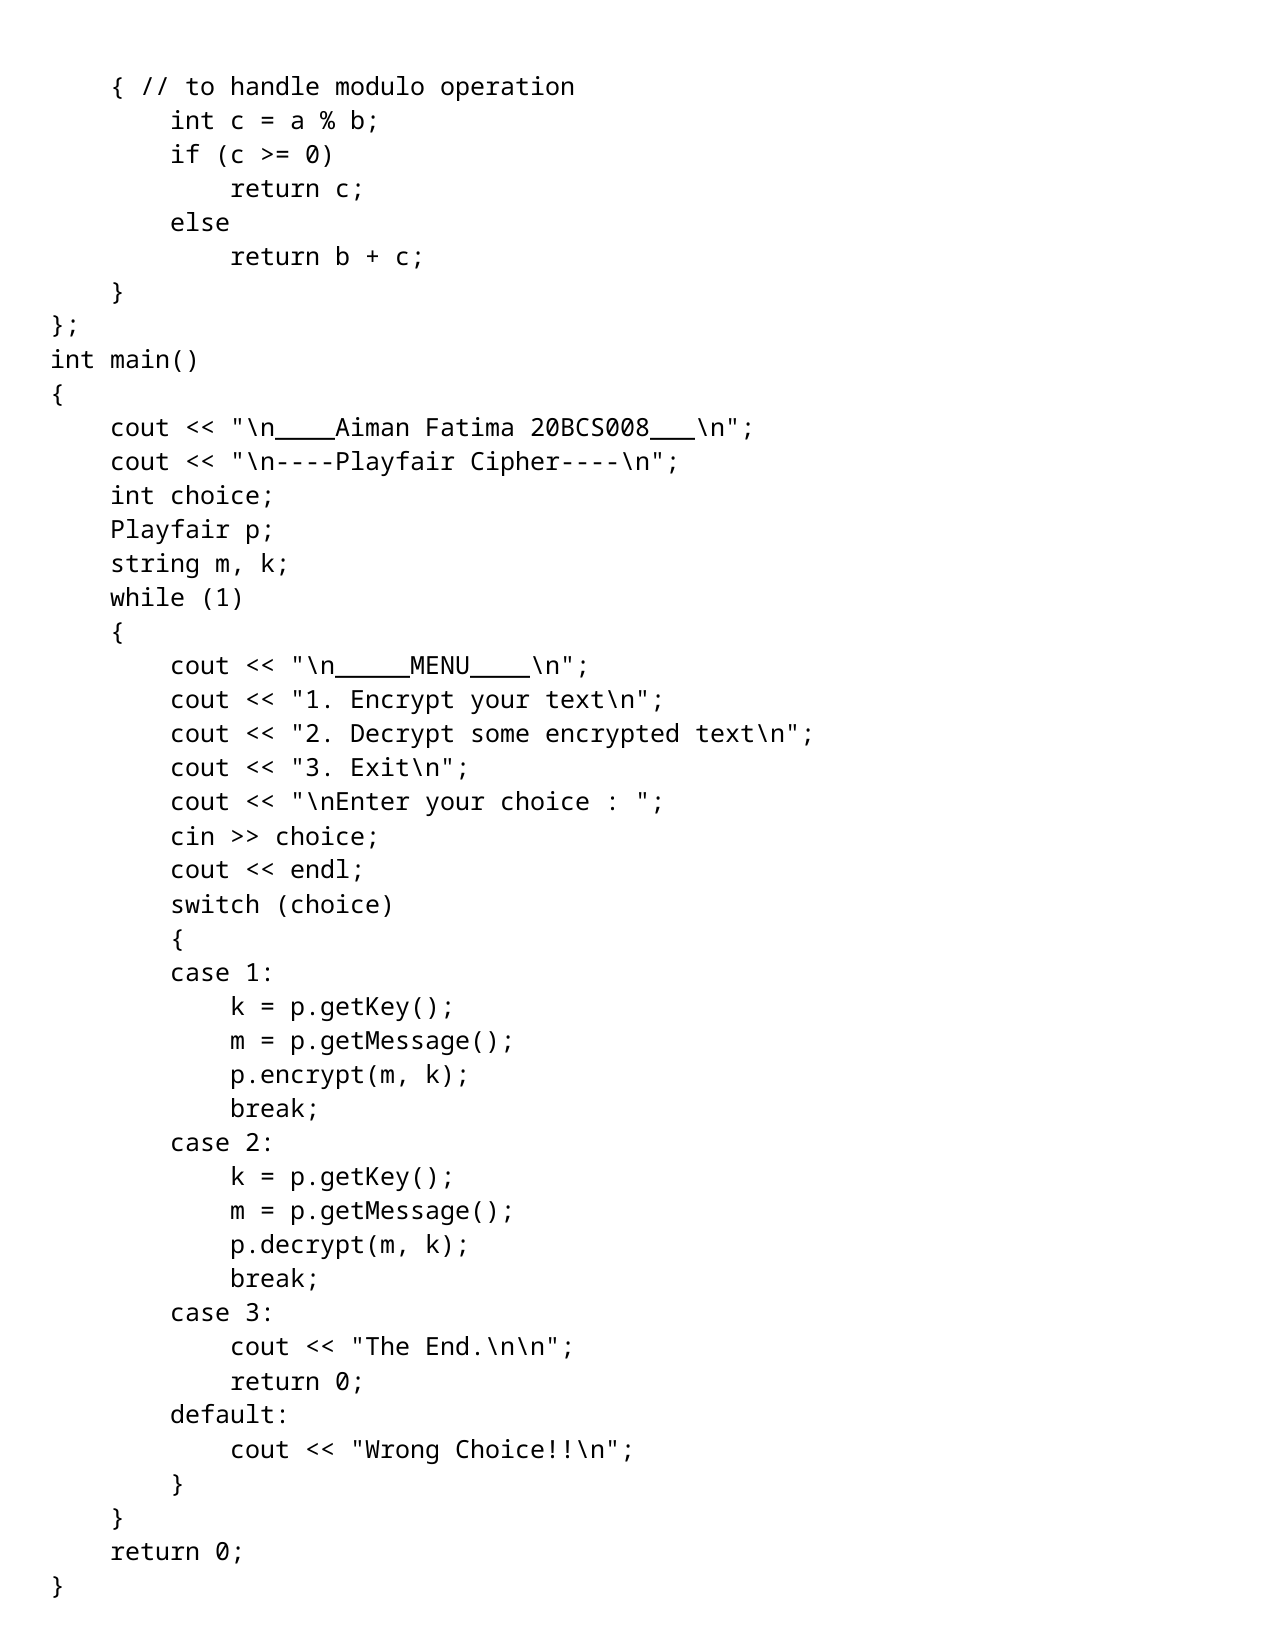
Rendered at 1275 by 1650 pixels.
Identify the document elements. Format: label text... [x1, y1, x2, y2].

text int choice; [50, 477, 1225, 512]
text p.encrypt(m, k); [50, 1057, 1225, 1091]
text return b + c; [50, 239, 1225, 273]
text { [50, 614, 1225, 648]
text case 2: [50, 1125, 1225, 1159]
text { [50, 920, 1225, 954]
text case 1: [50, 954, 1225, 988]
text break; [50, 1261, 1225, 1295]
text else [50, 205, 1225, 239]
text k = p.getKey(); [50, 988, 1225, 1022]
text cout << "3. Exit\n"; [50, 750, 1225, 784]
text m = p.getMessage(); [50, 1022, 1225, 1057]
text return c; [50, 171, 1225, 205]
text cout << "\n_____MENU____\n"; [50, 648, 1225, 682]
text cout << endl; [50, 852, 1225, 886]
text cout << "\n----Playfair Cipher----\n"; [50, 443, 1225, 477]
text string m, k; [50, 546, 1225, 580]
text return 0; [50, 1533, 1225, 1567]
text cin >> choice; [50, 818, 1225, 852]
text int c = a % b; [50, 103, 1225, 137]
text cout << "\n____Aiman Fatima 20BCS008___\n"; [50, 409, 1225, 443]
text } [50, 1465, 1225, 1499]
text } [50, 273, 1225, 307]
text m = p.getMessage(); [50, 1193, 1225, 1227]
text case 3: [50, 1295, 1225, 1329]
text default: [50, 1397, 1225, 1431]
text cout << "1. Encrypt your text\n"; [50, 682, 1225, 716]
text cout << "Wrong Choice!!\n"; [50, 1431, 1225, 1465]
text cout << "2. Decrypt some encrypted text\n"; [50, 716, 1225, 750]
text } [50, 1499, 1225, 1533]
text cout << "The End.\n\n"; [50, 1329, 1225, 1363]
text }; [50, 307, 1225, 341]
text { // to handle modulo operation [50, 69, 1225, 103]
text int main() [50, 341, 1225, 375]
text } [50, 1567, 1225, 1602]
text return 0; [50, 1363, 1225, 1397]
text cout << "\nEnter your choice : "; [50, 784, 1225, 818]
text { [50, 375, 1225, 409]
text Playfair p; [50, 512, 1225, 546]
text break; [50, 1091, 1225, 1125]
text p.decrypt(m, k); [50, 1227, 1225, 1261]
text k = p.getKey(); [50, 1159, 1225, 1193]
text if (c >= 0) [50, 137, 1225, 171]
text switch (choice) [50, 886, 1225, 920]
text while (1) [50, 580, 1225, 614]
